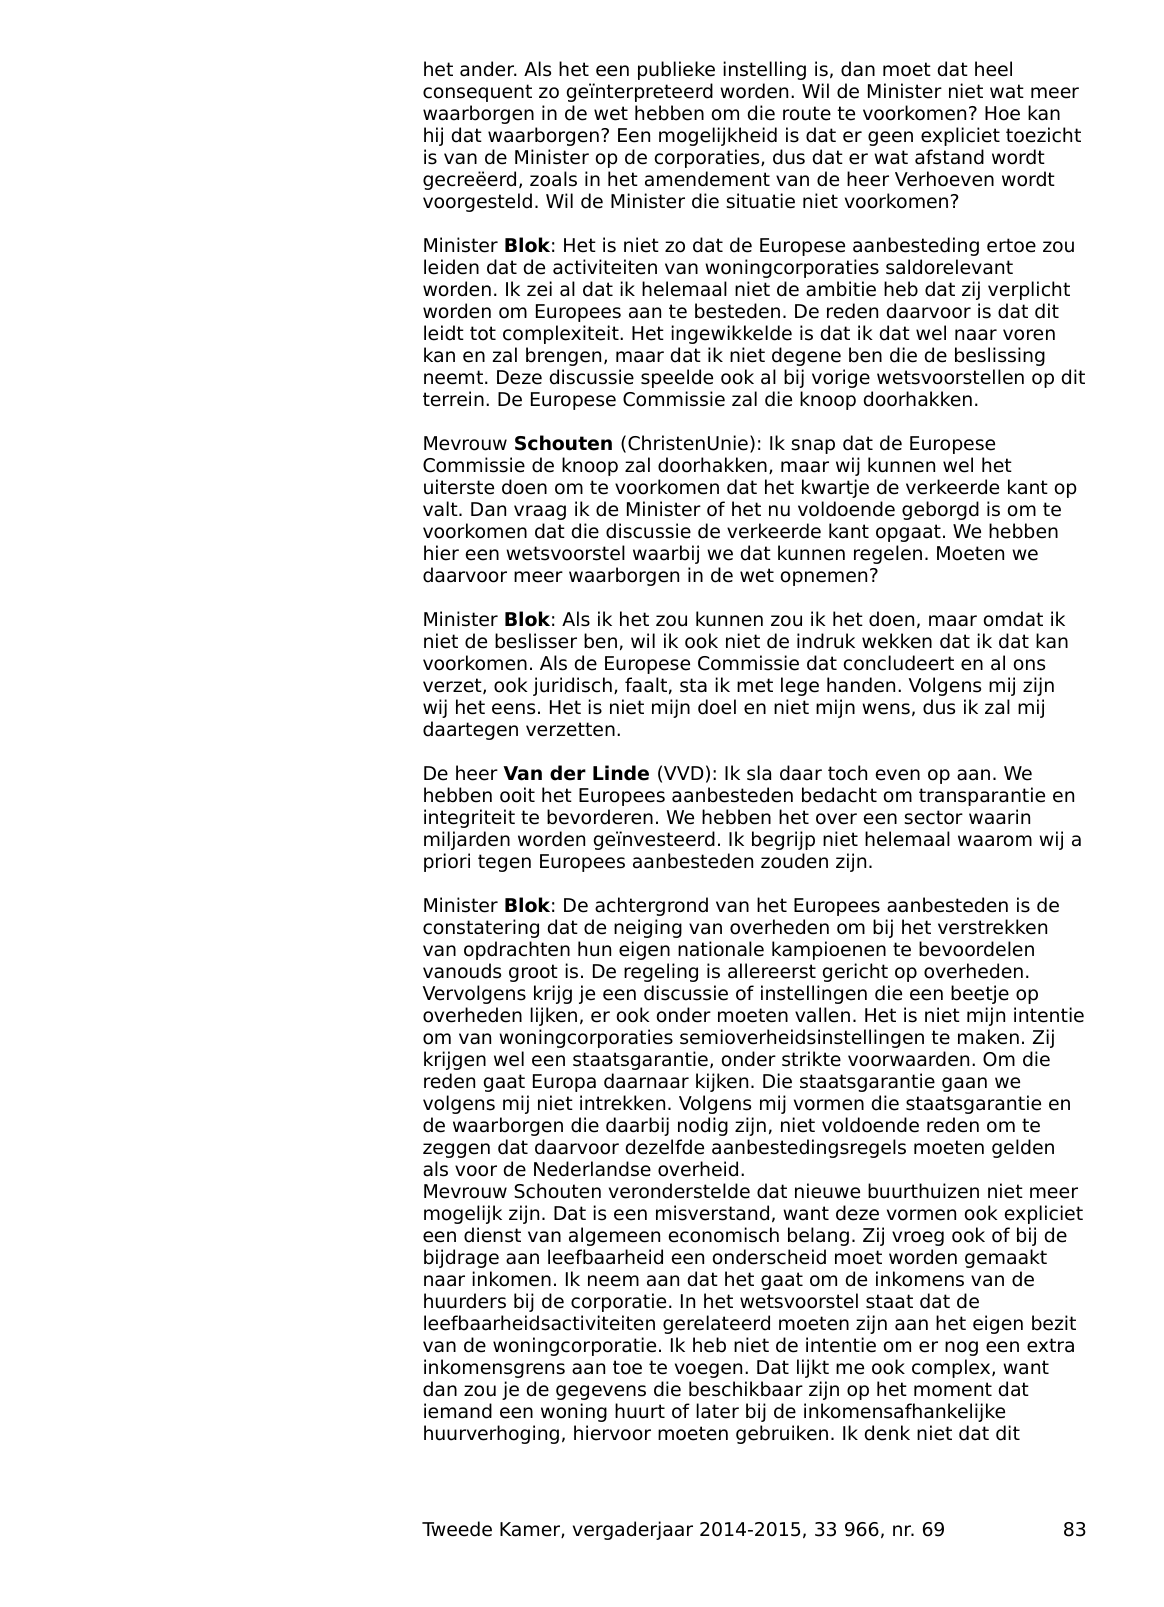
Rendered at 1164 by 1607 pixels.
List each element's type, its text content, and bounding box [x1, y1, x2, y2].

text Minister Blok: Het is niet zo dat de Europese aanbesteding ertoe zou leiden dat de activiteiten van woningcorporaties saldorelevant worden. Ik zei al dat ik helemaal niet de ambitie heb dat zij verplicht worden om Europees aan te besteden. De reden daarvoor is dat dit leidt tot complexiteit. Het ingewikkelde is dat ik dat wel naar voren kan en zal brengen, maar dat ik niet degene ben die de beslissing neemt. Deze discussie speelde ook al bij vorige wetsvoorstellen op dit terrein. De Europese Commissie zal die knoop doorhakken. [422, 235, 1087, 411]
text Minister Blok: Als ik het zou kunnen zou ik het doen, maar omdat ik niet de beslisser ben, wil ik ook niet de indruk wekken dat ik dat kan voorkomen. Als de Europese Commissie dat concludeert en al ons verzet, ook juridisch, faalt, sta ik met lege handen. Volgens mij zijn wij het eens. Het is niet mijn doel en niet mijn wens, dus ik zal mij daartegen verzetten. [422, 609, 1087, 741]
text het ander. Als het een publieke instelling is, dan moet dat heel consequent zo geïnterpreteerd worden. Wil de Minister niet wat meer waarborgen in de wet hebben om die route te voorkomen? Hoe kan hij dat waarborgen? Een mogelijkheid is dat er geen expliciet toezicht is van de Minister op de corporaties, dus dat er wat afstand wordt gecreëerd, zoals in het amendement van de heer Verhoeven wordt voorgesteld. Wil de Minister die situatie niet voorkomen? [422, 59, 1087, 213]
text Mevrouw Schouten veronderstelde dat nieuwe buurthuizen niet meer mogelijk zijn. Dat is een misverstand, want deze vormen ook expliciet een dienst van algemeen economisch belang. Zij vroeg ook of bij de bijdrage aan leefbaarheid een onderscheid moet worden gemaakt naar inkomen. Ik neem aan dat het gaat om de inkomens van de huurders bij de corporatie. In het wetsvoorstel staat dat de leefbaarheidsactiviteiten gerelateerd moeten zijn aan het eigen bezit van de woningcorporatie. Ik heb niet de intentie om er nog een extra inkomensgrens aan toe te voegen. Dat lijkt me ook complex, want dan zou je de gegevens die beschikbaar zijn op het moment dat iemand een woning huurt of later bij de inkomensafhankelijke huurverhoging, hiervoor moeten gebruiken. Ik denk niet dat dit [422, 1181, 1087, 1445]
text De heer Van der Linde (VVD): Ik sla daar toch even op aan. We hebben ooit het Europees aanbesteden bedacht om transparantie en integriteit te bevorderen. We hebben het over een sector waarin miljarden worden geïnvesteerd. Ik begrijp niet helemaal waarom wij a priori tegen Europees aanbesteden zouden zijn. [422, 763, 1087, 873]
text Minister Blok: De achtergrond van het Europees aanbesteden is de constatering dat de neiging van overheden om bij het verstrekken van opdrachten hun eigen nationale kampioenen te bevoordelen vanouds groot is. De regeling is allereerst gericht op overheden. Vervolgens krijg je een discussie of instellingen die een beetje op overheden lijken, er ook onder moeten vallen. Het is niet mijn intentie om van woningcorporaties semioverheidsinstellingen te maken. Zij krijgen wel een staatsgarantie, onder strikte voorwaarden. Om die reden gaat Europa daarnaar kijken. Die staatsgarantie gaan we volgens mij niet intrekken. Volgens mij vormen die staatsgarantie en de waarborgen die daarbij nodig zijn, niet voldoende reden om te zeggen dat daarvoor dezelfde aanbestedingsregels moeten gelden als voor de Nederlandse overheid. [422, 895, 1087, 1181]
text Mevrouw Schouten (ChristenUnie): Ik snap dat de Europese Commissie de knoop zal doorhakken, maar wij kunnen wel het uiterste doen om te voorkomen dat het kwartje de verkeerde kant op valt. Dan vraag ik de Minister of het nu voldoende geborgd is om te voorkomen dat die discussie de verkeerde kant opgaat. We hebben hier een wetsvoorstel waarbij we dat kunnen regelen. Moeten we daarvoor meer waarborgen in de wet opnemen? [422, 433, 1087, 587]
